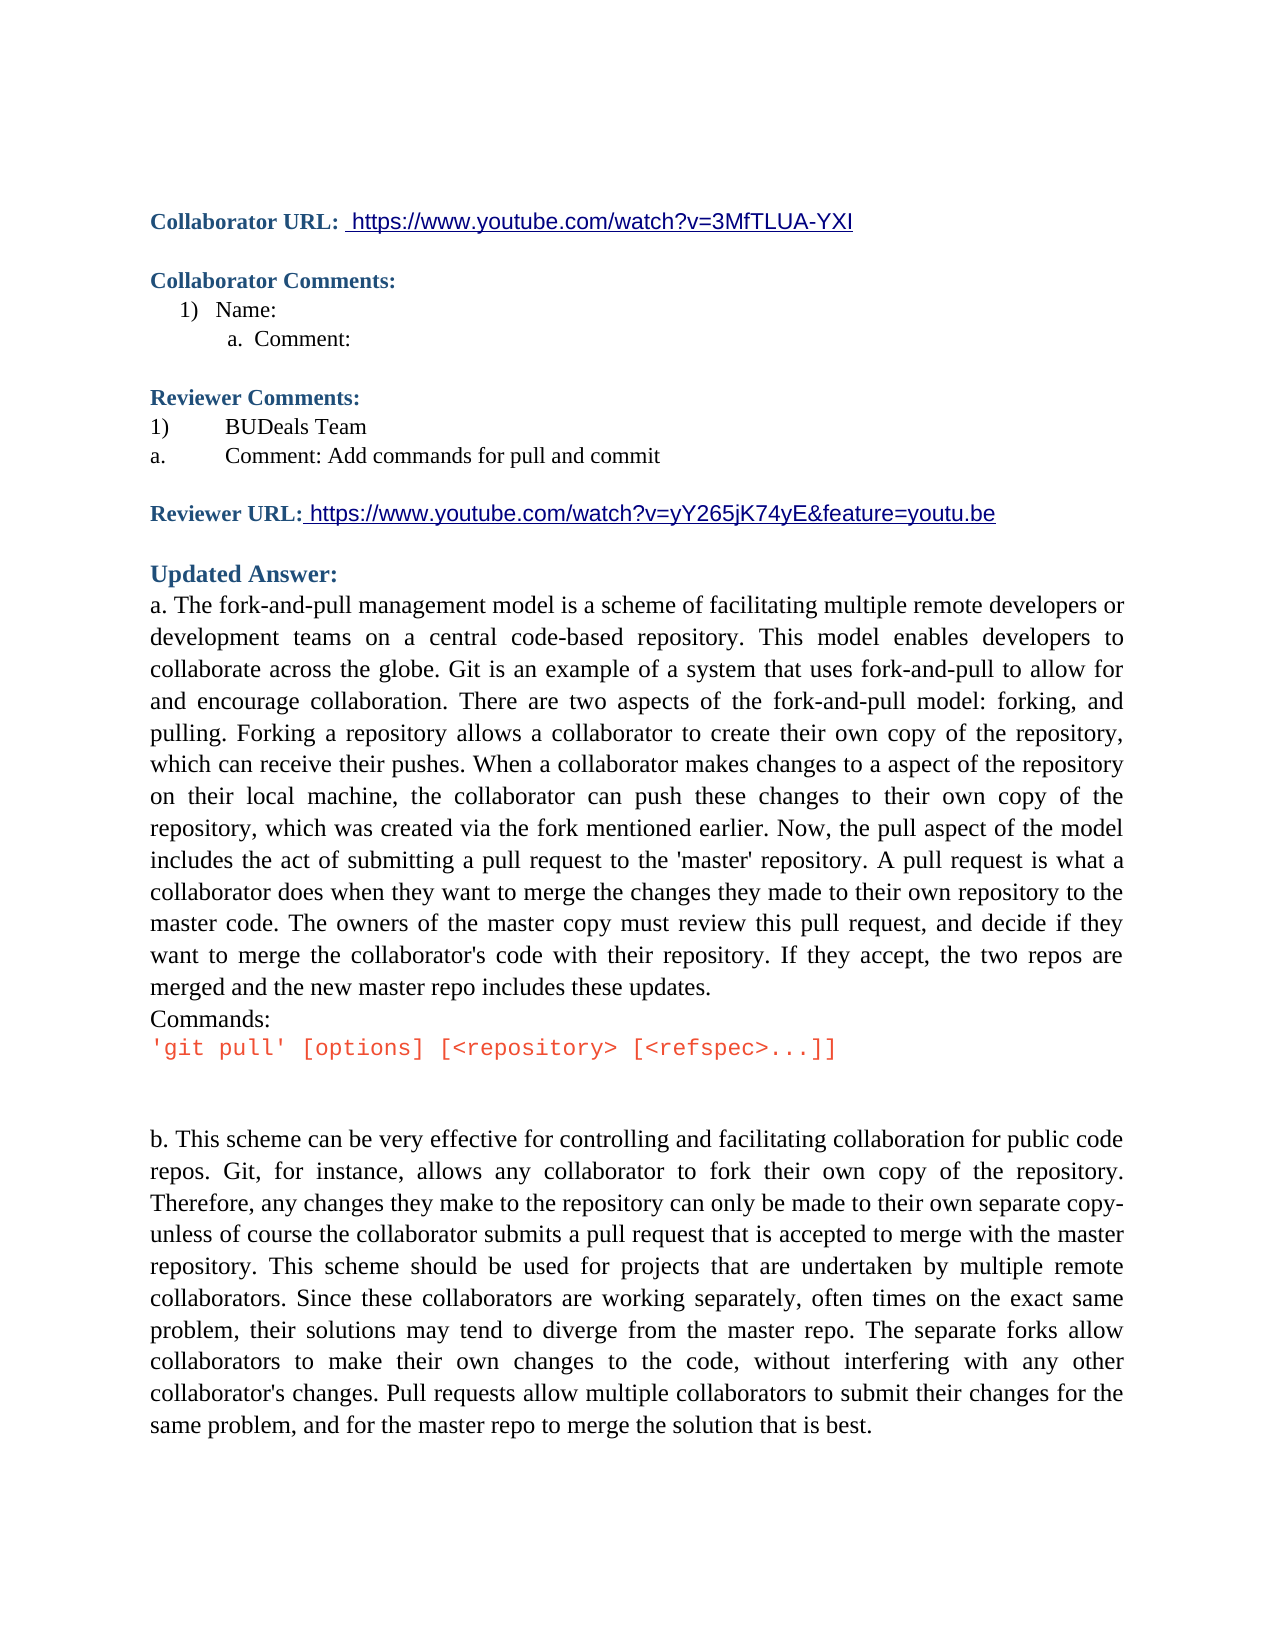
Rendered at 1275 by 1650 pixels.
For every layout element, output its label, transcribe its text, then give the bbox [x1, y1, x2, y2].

text 'git pull' [options] [<repository> [<refspec>...]] [150, 1036, 1125, 1062]
text Reviewer URL: https://www.youtube.com/watch?v=yY265jK74yE&feature=youtu.be [150, 501, 1125, 527]
text b. This scheme can be very effective for controlling and facilitating collaboration for public code repos. Git, for instance, allows any collaborator to fork their own copy of the repository. Therefore, any changes they make to the repository can only be made to their own separate copy- unless of course the collaborator submits a pull request that is accepted to merge with the master repository. This scheme should be used for projects that are undertaken by multiple remote collaborators. Since these collaborators are working separately, often times on the exact same problem, their solutions may tend to diverge from the master repo. The separate forks allow collaborators to make their own changes to the code, without interfering with any other collaborator's changes. Pull requests allow multiple collaborators to submit their changes for the same problem, and for the master repo to merge the solution that is best. [150, 1125, 1125, 1439]
text 1) BUDeals Team [150, 414, 1125, 439]
text 1) Name: [179, 297, 1125, 322]
text Collaborator Comments: [150, 268, 1125, 293]
text a. Comment: Add commands for pull and commit [150, 443, 1125, 468]
text a. Comment: [227, 326, 1125, 352]
text a. The fork-and-pull management model is a scheme of facilitating multiple remote developers or development teams on a central code-based repository. This model enables developers to collaborate across the globe. Git is an example of a system that uses fork-and-pull to allow for and encourage collaboration. There are two aspects of the fork-and-pull model: forking, and pulling. Forking a repository allows a collaborator to create their own copy of the repository, which can receive their pushes. When a collaborator makes changes to a aspect of the repository on their local machine, the collaborator can push these changes to their own copy of the repository, which was created via the fork mentioned earlier. Now, the pull aspect of the model includes the act of submitting a pull request to the 'master' repository. A pull request is what a collaborator does when they want to merge the changes they made to their own repository to the master code. The owners of the master copy must review this pull request, and decide if they want to merge the collaborator's code with their repository. If they accept, the two repos are merged and the new master repo includes these updates. [150, 592, 1125, 1001]
text Commands: [150, 1005, 1125, 1032]
text Updated Answer: [150, 560, 1125, 588]
text Reviewer Comments: [150, 384, 1125, 410]
text Collaborator URL: https://www.youtube.com/watch?v=3MfTLUA-YXI [150, 209, 1125, 234]
